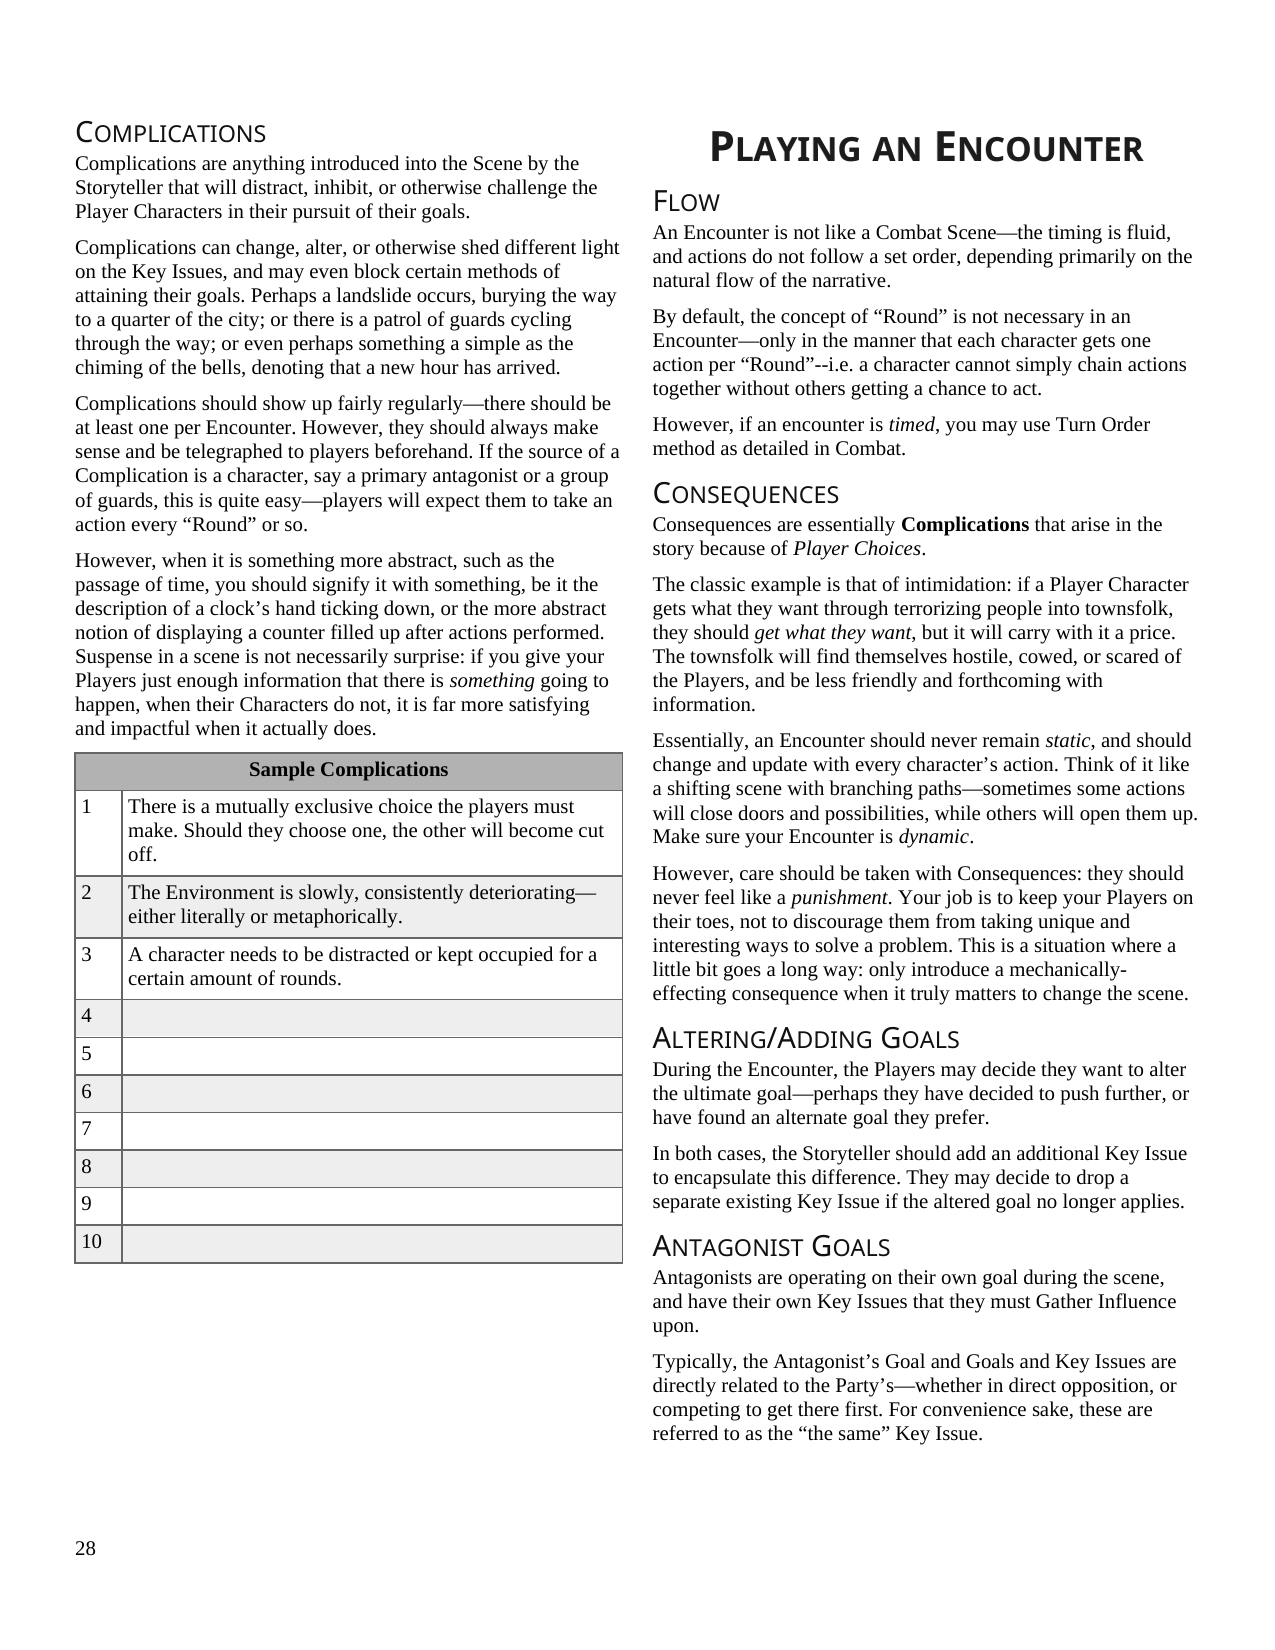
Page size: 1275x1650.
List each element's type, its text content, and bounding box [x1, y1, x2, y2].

table_cell 6 [76, 1076, 121, 1112]
text The classic example is that of intimidation: if a Player Character gets what they want through terrorizing people into townsfolk, they should get what they want, but it will carry with it a price. The townsfolk will find themselves hostile, cowed, or scared of the Players, and be less friendly and forthcoming with information. [652, 572, 1200, 716]
text During the Encounter, the Players may decide they want to alter the ultimate goal—perhaps they have decided to push further, or have found an alternate goal they prefer. [652, 1057, 1200, 1129]
table_cell [123, 1076, 622, 1112]
text Essentially, an Encounter should never remain static, and should change and update with every character’s action. Think of it like a shifting scene with branching paths—sometimes some actions will close doors and possibilities, while others will open them up. Make sure your Encounter is dynamic. [652, 728, 1200, 848]
text Typically, the Antagonist’s Goal and Goals and Key Issues are directly related to the Party’s—whether in direct opposition, or competing to get there first. For convenience sake, these are referred to as the “the same” Key Issue. [652, 1349, 1200, 1445]
table_header Sample Complications [76, 754, 622, 790]
table_cell 1 [76, 791, 121, 875]
text Complications can change, alter, or otherwise shed different light on the Key Issues, and may even block certain methods of attaining their goals. Perhaps a landslide occurs, burying the way to a quarter of the city; or there is a patrol of guards cycling through the way; or even perhaps something a simple as the chiming of the bells, denoting that a new hour has arrived. [75, 235, 622, 379]
table_cell 5 [76, 1038, 121, 1074]
subtitle Altering/Adding Goals [652, 1017, 1200, 1057]
text However, care should be taken with Consequences: they should never feel like a punishment. Your job is to keep your Players on their toes, not to discourage them from taking unique and interesting ways to solve a problem. This is a situation where a little bit goes a long way: only introduce a mechanically-effecting consequence when it truly matters to change the scene. [652, 861, 1200, 1005]
table_cell A character needs to be distracted or kept occupied for a certain amount of rounds. [123, 939, 622, 999]
table_cell 8 [76, 1151, 121, 1187]
table_cell There is a mutually exclusive choice the players must make. Should they choose one, the other will become cut off. [123, 791, 622, 875]
table_cell [123, 1038, 622, 1074]
subtitle Playing an Encounter [652, 117, 1200, 174]
table_cell 10 [76, 1226, 121, 1262]
table_cell 9 [76, 1188, 121, 1224]
text Complications should show up fairly regularly—there should be at least one per Encounter. However, they should always make sense and be telegraphed to players beforehand. If the source of a Complication is a character, say a primary antagonist or a group of guards, this is quite easy—players will expect them to take an action every “Round” or so. [75, 391, 622, 536]
text However, if an encounter is timed, you may use Turn Order method as detailed in Combat. [652, 412, 1200, 460]
text An Encounter is not like a Combat Scene—the timing is fluid, and actions do not follow a set order, depending primarily on the natural flow of the narrative. [652, 219, 1200, 292]
text In both cases, the Storyteller should add an additional Key Issue to encapsulate this difference. They may decide to drop a separate existing Key Issue if the altered goal no longer applies. [652, 1141, 1200, 1213]
text Antagonists are operating on their own goal during the scene, and have their own Key Issues that they must Gather Influence upon. [652, 1264, 1200, 1337]
text However, when it is something more abstract, such as the passage of time, you should signify it with something, be it the description of a clock’s hand ticking down, or the more abstract notion of displaying a counter filled up after actions performed. Suspense in a scene is not necessarily surprise: if you give your Players just enough information that there is something going to happen, when their Characters do not, it is far more satisfying and impactful when it actually does. [75, 548, 622, 740]
table_cell [123, 1000, 622, 1036]
table_cell 2 [76, 877, 121, 937]
table_cell 4 [76, 1000, 121, 1036]
subtitle Consequences [652, 472, 1200, 512]
table_cell [123, 1113, 622, 1149]
subtitle Flow [652, 180, 1200, 219]
table_cell 7 [76, 1113, 121, 1149]
table_cell [123, 1188, 622, 1224]
table_cell [123, 1226, 622, 1262]
table_cell [123, 1151, 622, 1187]
table_cell The Environment is slowly, consistently deteriorating—either literally or metaphorically. [123, 877, 622, 937]
text Consequences are essentially Complications that arise in the story because of Player Choices. [652, 512, 1200, 560]
text Complications are anything introduced into the Scene by the Storyteller that will distract, inhibit, or otherwise challenge the Player Characters in their pursuit of their goals. [75, 151, 622, 223]
subtitle Complications [75, 111, 622, 151]
text By default, the concept of “Round” is not necessary in an Encounter—only in the manner that each character gets one action per “Round”--i.e. a character cannot simply chain actions together without others getting a chance to act. [652, 304, 1200, 400]
subtitle Antagonist Goals [652, 1225, 1200, 1264]
table_cell 3 [76, 939, 121, 999]
